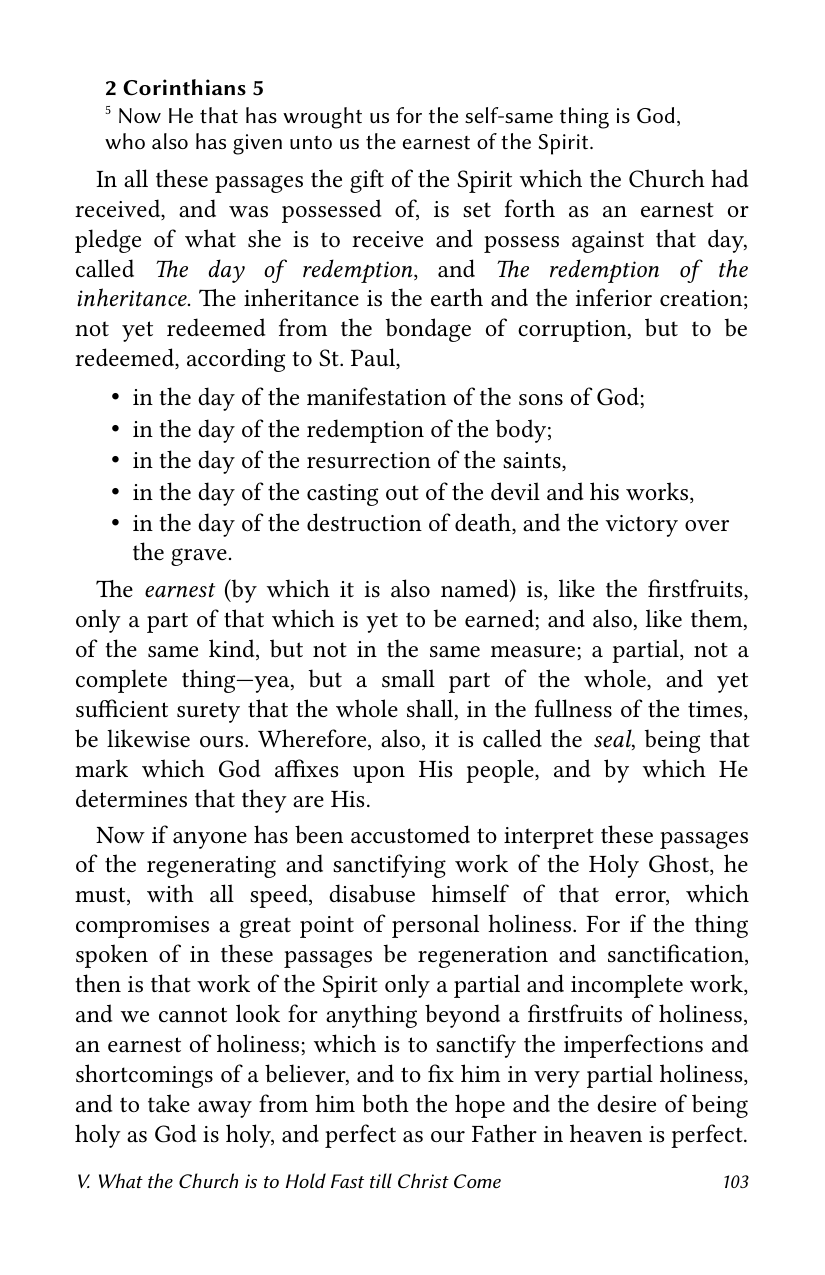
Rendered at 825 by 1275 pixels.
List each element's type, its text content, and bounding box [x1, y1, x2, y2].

text 2 Corinthians 5 [105, 75, 750, 101]
list in the day of the redemption of the body; [111, 415, 750, 443]
list in the day of the resurrection of the saints, [111, 446, 750, 475]
text In all these passages the gift of the Spirit which the Church had received, and was possessed of, is set forth as an earnest or pledge of what she is to receive and possess against that day, called The day of redemption, and The redemption of the inheritance. The inheritance is the earth and the inferior creation; not yet redeemed from the bondage of corruption, but to be redeemed, according to St. Paul, [75, 165, 750, 373]
list in the day of the destruction of death, and the victory over the grave. [111, 509, 750, 566]
list in the day of the casting out of the devil and his works, [111, 478, 750, 506]
list in the day of the manifestation of the sons of God; [111, 383, 750, 412]
text Now if anyone has been accustomed to interpret these passages of the regenerating and sanctifying work of the Holy Ghost, he must, with all speed, disabuse himself of that error, which compromises a great point of personal holiness. For if the thing spoken of in these passages be regeneration and sanctification, then is that work of the Spirit only a partial and incomplete work, and we cannot look for anything beyond a firstfruits of holiness, an earnest of holiness; which is to sanctify the imperfections and shortcomings of a believer, and to fix him in very partial holiness, and to take away from him both the hope and the desire of being holy as God is holy, and perfect as our Father in heaven is perfect. [75, 821, 750, 1148]
text The earnest (by which it is also named) is, like the firstfruits, only a part of that which is yet to be earned; and also, like them, of the same kind, but not in the same measure; a partial, not a complete thing—yea, but a small part of the whole, and yet sufficient surety that the whole shall, in the fullness of the times, be likewise ours. Wherefore, also, it is called the seal, being that mark which God affixes upon His people, and by which He determines that they are His. [75, 575, 750, 813]
text 5 Now He that has wrought us for the self-same thing is God, who also has given unto us the earnest of the Spirit. [105, 103, 720, 155]
